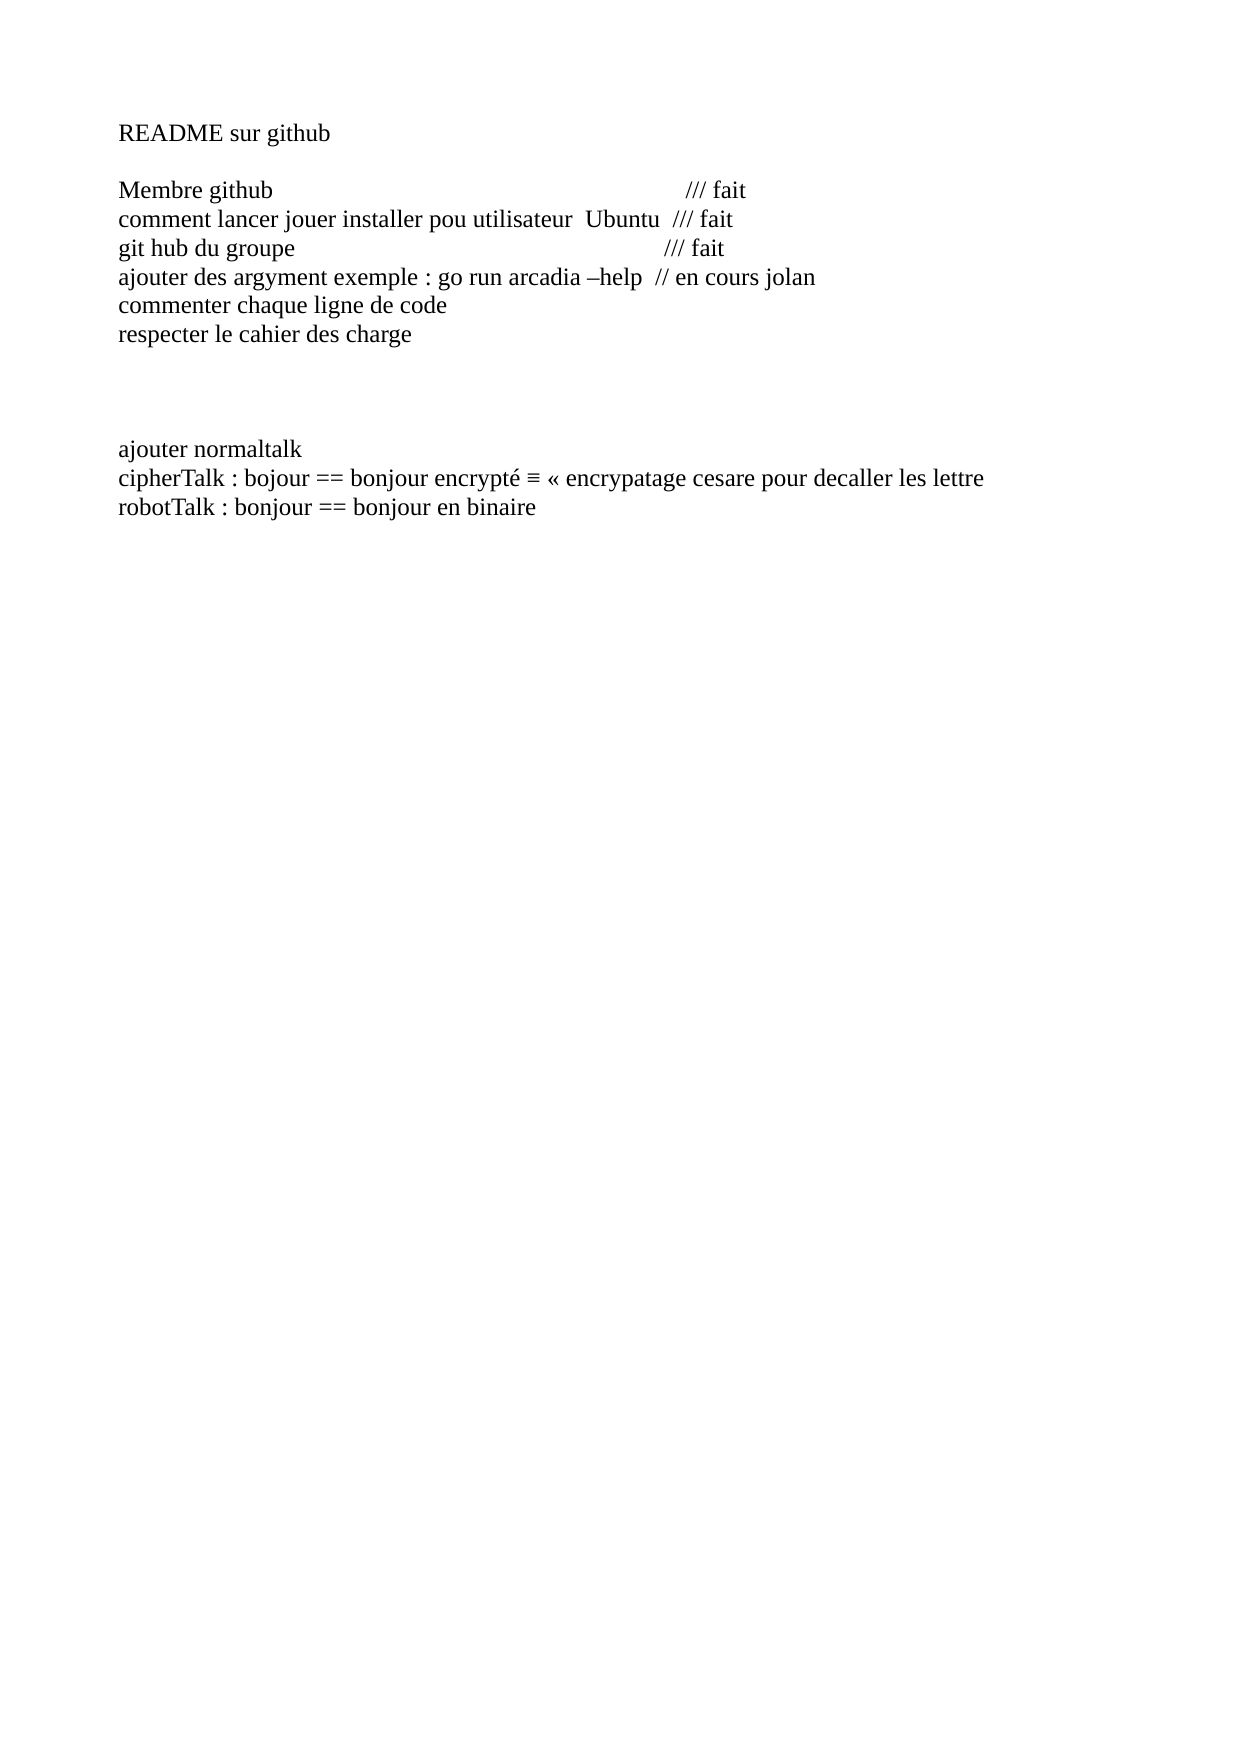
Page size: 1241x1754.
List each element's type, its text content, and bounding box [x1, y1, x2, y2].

text cipherTalk : bojour == bonjour encrypté ≡ « encrypatage cesare pour decaller les lettre [118, 463, 1122, 492]
text respecter le cahier des charge [118, 319, 1122, 348]
text README sur github [118, 118, 1122, 147]
text git hub du groupe /// fait [118, 233, 1122, 262]
text robotTalk : bonjour == bonjour en binaire [118, 492, 1122, 521]
text Membre github /// fait [118, 176, 1122, 204]
text commenter chaque ligne de code [118, 291, 1122, 319]
text ajouter normaltalk [118, 434, 1122, 463]
text comment lancer jouer installer pou utilisateur Ubuntu /// fait [118, 204, 1122, 233]
text ajouter des argyment exemple : go run arcadia –help // en cours jolan [118, 262, 1122, 291]
